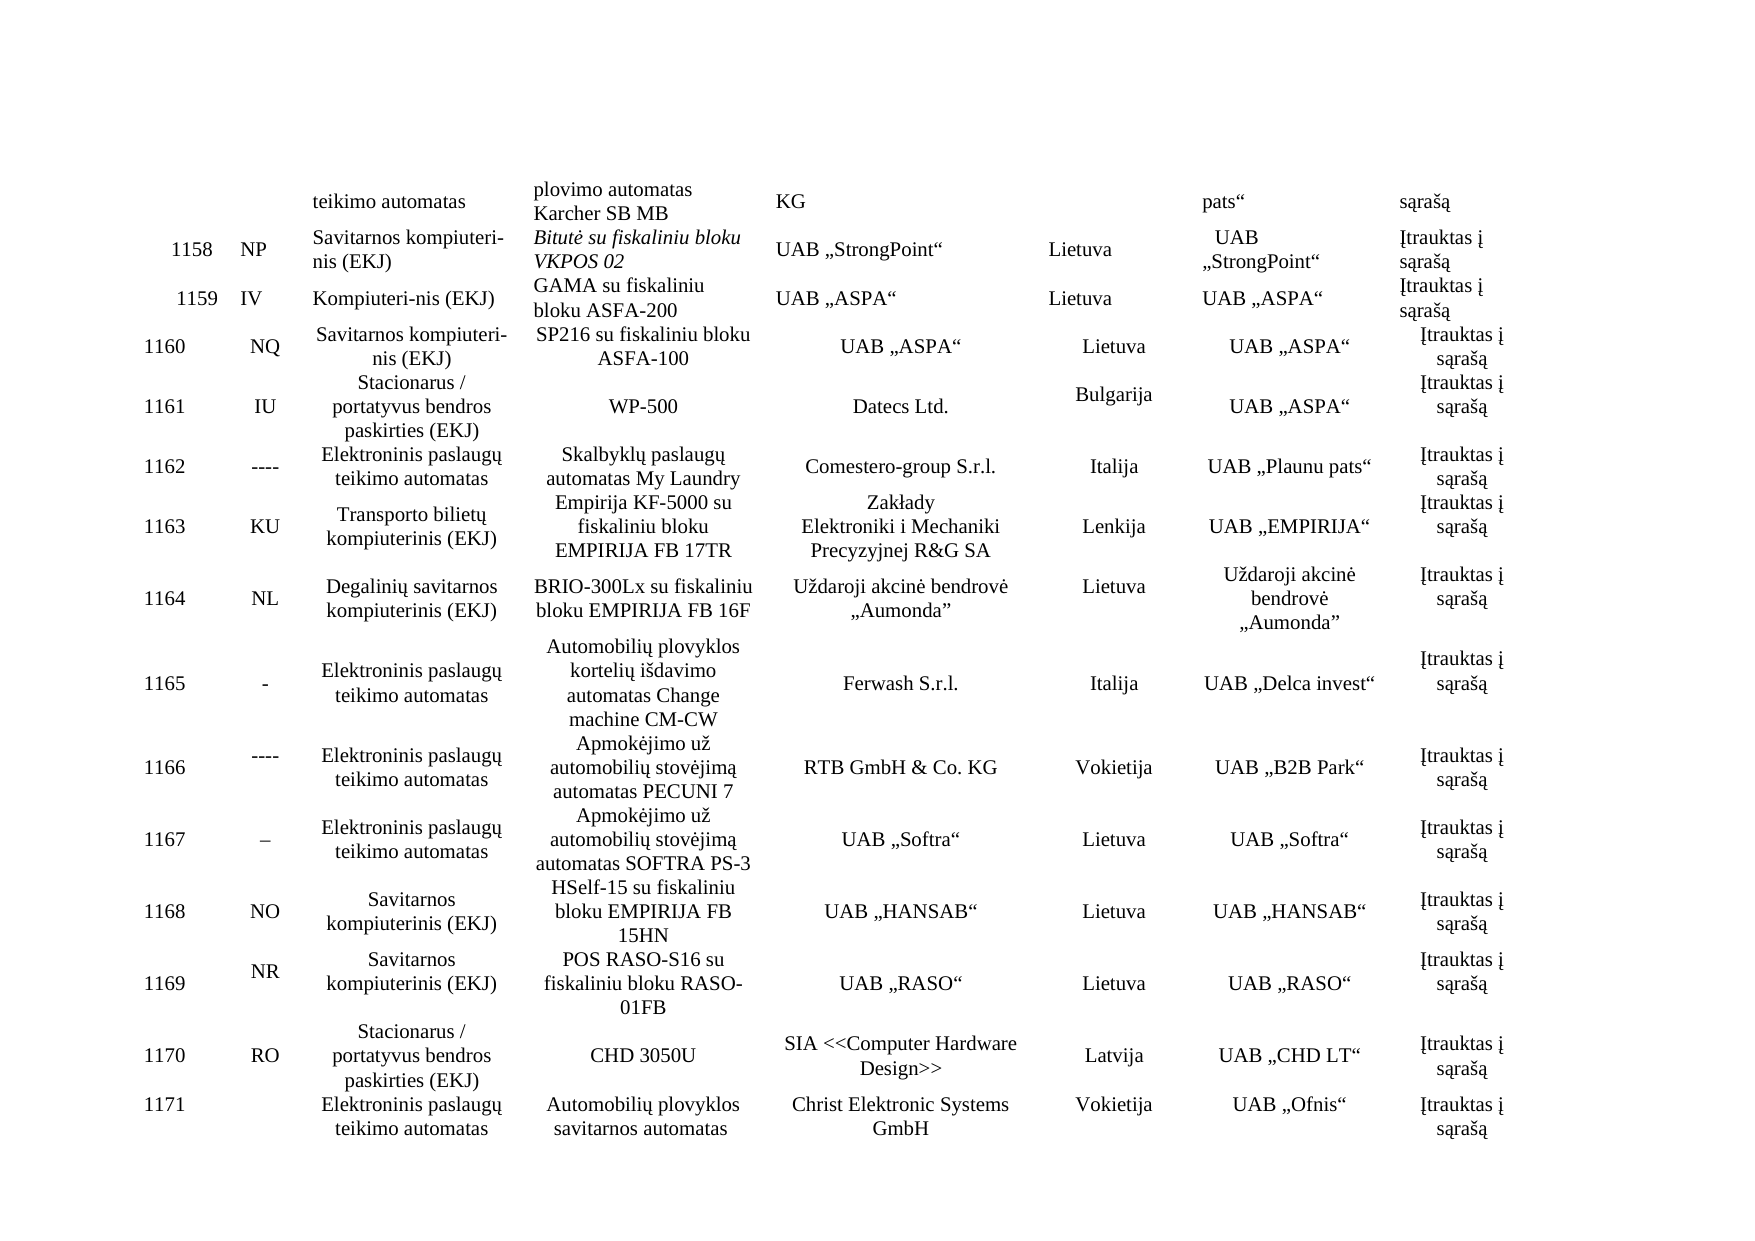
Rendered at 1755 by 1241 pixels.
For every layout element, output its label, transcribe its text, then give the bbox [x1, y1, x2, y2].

table_cell UAB „ASPA“ [1191, 274, 1388, 322]
table_cell UAB „RASO“ [1191, 947, 1388, 1019]
table_cell UAB „HANSAB“ [1191, 875, 1388, 947]
table_cell Įtrauktas į sąrašą [1388, 490, 1536, 562]
table_cell Vokietija [1037, 731, 1191, 803]
table_cell 1164 [100, 562, 229, 634]
table_cell KG [764, 177, 1037, 225]
table_cell Savitarnos kompiuteri-nis (EKJ) [301, 322, 522, 370]
table_cell Skalbyklų paslaugų automatas My Laundry [522, 442, 764, 490]
table_cell [229, 177, 301, 225]
table_cell WP-500 [522, 370, 764, 442]
table_cell – [229, 803, 301, 875]
table_cell 1166 [100, 731, 229, 803]
table_cell CHD 3050U [522, 1019, 764, 1092]
table_cell NP [229, 225, 301, 273]
table_cell Įtrauktas į sąrašą [1388, 274, 1536, 322]
table_cell Elektroninis paslaugų teikimo automatas [301, 803, 522, 875]
table_cell Elektroninis paslaugų teikimo automatas [301, 731, 522, 803]
table_cell Latvija [1037, 1019, 1191, 1092]
table_cell [229, 1092, 301, 1140]
table_cell UAB „StrongPoint“ [764, 225, 1037, 273]
table_cell Lenkija [1037, 490, 1191, 562]
table_cell UAB „EMPIRIJA“ [1191, 490, 1388, 562]
table_cell Lietuva [1037, 875, 1191, 947]
table_cell Įtrauktas į sąrašą [1388, 322, 1536, 370]
table_cell Įtrauktas į sąrašą [1388, 562, 1536, 634]
table_cell UAB „Softra“ [1191, 803, 1388, 875]
table_cell Lietuva [1037, 274, 1191, 322]
table_cell Apmokėjimo už automobilių stovėjimą automatas SOFTRA PS-3 [522, 803, 764, 875]
table_cell Įtrauktas į sąrašą [1388, 225, 1536, 273]
table_cell NR [229, 947, 301, 1019]
table_cell Zakłady Elektroniki i Mechaniki Precyzyjnej R&G SA [764, 490, 1037, 562]
table_cell UAB „B2B Park“ [1191, 731, 1388, 803]
table_cell Bitutė su fiskaliniu bloku VKPOS 02 [522, 225, 764, 273]
table_cell Lietuva [1037, 225, 1191, 273]
table_cell Comestero-group S.r.l. [764, 442, 1037, 490]
table_cell NQ [229, 322, 301, 370]
table_cell Stacionarus / portatyvus bendros paskirties (EKJ) [301, 1019, 522, 1092]
table_cell - [229, 634, 301, 731]
table_cell Įtrauktas į sąrašą [1388, 731, 1536, 803]
table_cell Stacionarus / portatyvus bendros paskirties (EKJ) [301, 370, 522, 442]
table_cell 1171 [100, 1092, 229, 1140]
table_cell UAB „ASPA“ [764, 274, 1037, 322]
table_cell 1160 [100, 322, 229, 370]
table_cell Įtrauktas į sąrašą [1388, 947, 1536, 1019]
table_cell Uždaroji akcinė bendrovė „Aumonda” [1191, 562, 1388, 634]
table_cell Transporto bilietų kompiuterinis (EKJ) [301, 490, 522, 562]
table_cell ---- [229, 442, 301, 490]
table_cell Elektroninis paslaugų teikimo automatas [301, 634, 522, 731]
table_cell sąrašą [1388, 177, 1536, 225]
table_cell GAMA su fiskaliniu bloku ASFA-200 [522, 274, 764, 322]
table_cell SIA <<Computer Hardware Design>> [764, 1019, 1037, 1092]
table_cell 1170 [100, 1019, 229, 1092]
table_cell Elektroninis paslaugų teikimo automatas [301, 1092, 522, 1140]
table_cell 1162 [100, 442, 229, 490]
table_cell IU [229, 370, 301, 442]
table_cell UAB „Plaunu pats“ [1191, 442, 1388, 490]
table_cell [1037, 177, 1191, 225]
table_cell 1158 [100, 225, 229, 273]
table_cell NO [229, 875, 301, 947]
table_cell 1165 [100, 634, 229, 731]
table_cell Įtrauktas į sąrašą [1388, 370, 1536, 442]
table_cell Degalinių savitarnos kompiuterinis (EKJ) [301, 562, 522, 634]
table_cell RTB GmbH & Co. KG [764, 731, 1037, 803]
table_cell Datecs Ltd. [764, 370, 1037, 442]
table_cell Įtrauktas į sąrašą [1388, 1019, 1536, 1092]
table_cell Italija [1037, 634, 1191, 731]
table_cell Įtrauktas į sąrašą [1388, 875, 1536, 947]
table_cell UAB „HANSAB“ [764, 875, 1037, 947]
table_cell Savitarnos kompiuteri-nis (EKJ) [301, 225, 522, 273]
table_cell [100, 177, 229, 225]
table_cell Lietuva [1037, 803, 1191, 875]
table_cell IV [229, 274, 301, 322]
table_cell UAB „StrongPoint“ [1191, 225, 1388, 273]
table_cell Įtrauktas į sąrašą [1388, 634, 1536, 731]
table_cell Lietuva [1037, 947, 1191, 1019]
table_cell POS RASO-S16 su fiskaliniu bloku RASO-01FB [522, 947, 764, 1019]
table_cell UAB „ASPA“ [1191, 322, 1388, 370]
table_cell UAB „Delca invest“ [1191, 634, 1388, 731]
table_cell Elektroninis paslaugų teikimo automatas [301, 442, 522, 490]
table_cell Įtrauktas į sąrašą [1388, 803, 1536, 875]
table_cell Ferwash S.r.l. [764, 634, 1037, 731]
table_cell HSelf-15 su fiskaliniu bloku EMPIRIJA FB 15HN [522, 875, 764, 947]
table_cell Apmokėjimo už automobilių stovėjimą automatas PECUNI 7 [522, 731, 764, 803]
table_cell 1169 [100, 947, 229, 1019]
table_cell Vokietija [1037, 1092, 1191, 1140]
table_cell 1159 [100, 274, 229, 322]
table_cell UAB „CHD LT“ [1191, 1019, 1388, 1092]
table_cell Empirija KF-5000 su fiskaliniu bloku EMPIRIJA FB 17TR [522, 490, 764, 562]
table_cell Lietuva [1037, 322, 1191, 370]
table_cell KU [229, 490, 301, 562]
table_cell 1161 [100, 370, 229, 442]
table_cell Lietuva [1037, 562, 1191, 634]
table_cell plovimo automatas Karcher SB MB [522, 177, 764, 225]
table_cell Savitarnos kompiuterinis (EKJ) [301, 875, 522, 947]
table_cell Kompiuteri-nis (EKJ) [301, 274, 522, 322]
table_cell Įtrauktas į sąrašą [1388, 1092, 1536, 1140]
table_cell 1167 [100, 803, 229, 875]
table_cell BRIO-300Lx su fiskaliniu bloku EMPIRIJA FB 16F [522, 562, 764, 634]
table_cell UAB „Softra“ [764, 803, 1037, 875]
table_cell teikimo automatas [301, 177, 522, 225]
table_cell Įtrauktas į sąrašą [1388, 442, 1536, 490]
table_cell 1163 [100, 490, 229, 562]
table_cell ---- [229, 731, 301, 803]
table_cell UAB „Ofnis“ [1191, 1092, 1388, 1140]
table_cell RO [229, 1019, 301, 1092]
table_cell Christ Elektronic Systems GmbH [764, 1092, 1037, 1140]
table_cell Savitarnos kompiuterinis (EKJ) [301, 947, 522, 1019]
table_cell SP216 su fiskaliniu bloku ASFA-100 [522, 322, 764, 370]
table_cell Automobilių plovyklos savitarnos automatas [522, 1092, 764, 1140]
table_cell Uždaroji akcinė bendrovė „Aumonda” [764, 562, 1037, 634]
table_cell 1168 [100, 875, 229, 947]
table_cell Automobilių plovyklos kortelių išdavimo automatas Change machine CM-CW [522, 634, 764, 731]
table_cell UAB „ASPA“ [1191, 370, 1388, 442]
table_cell UAB „RASO“ [764, 947, 1037, 1019]
table_cell Italija [1037, 442, 1191, 490]
table_cell UAB „ASPA“ [764, 322, 1037, 370]
table_cell NL [229, 562, 301, 634]
table_cell pats“ [1191, 177, 1388, 225]
table_cell Bulgarija [1037, 370, 1191, 442]
